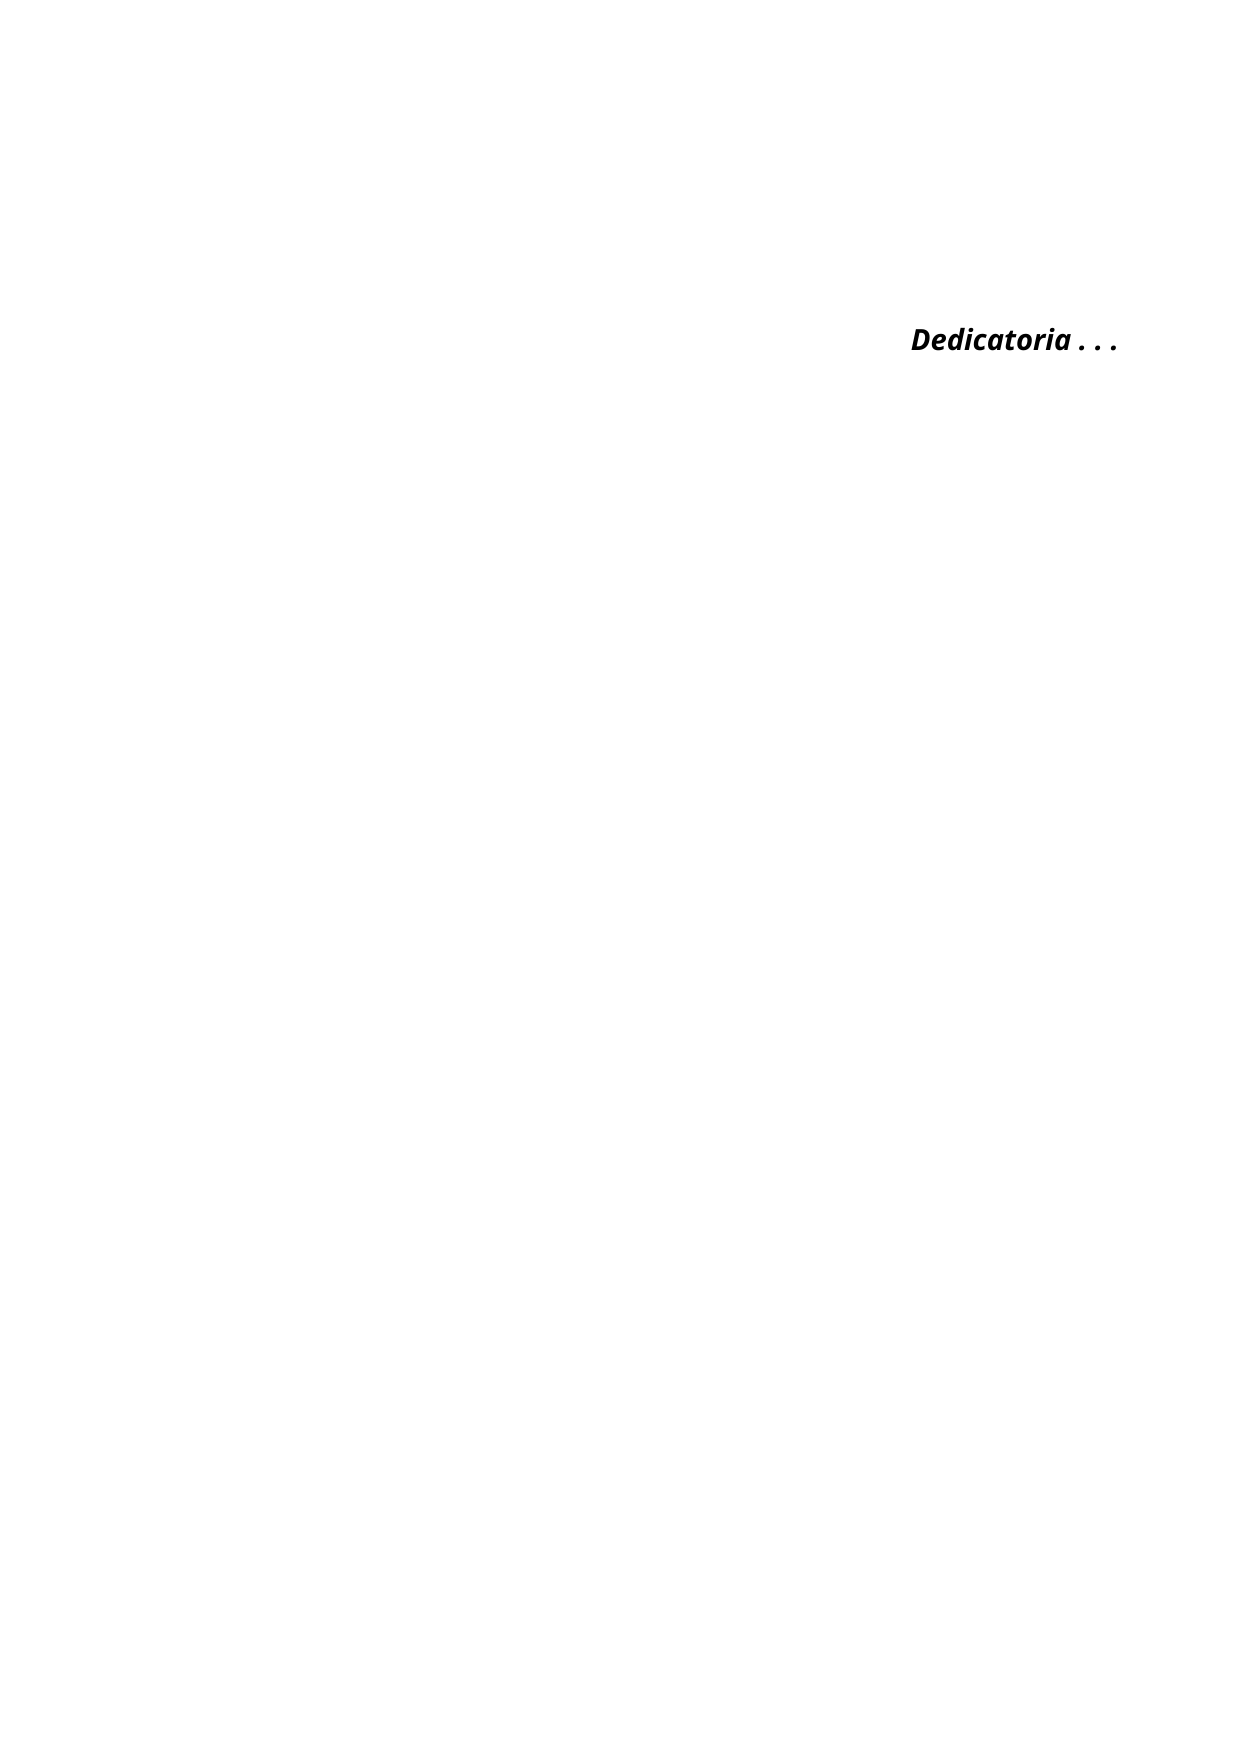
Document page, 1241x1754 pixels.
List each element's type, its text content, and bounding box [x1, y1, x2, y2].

text Dedicatoria . . . [118, 319, 1122, 359]
